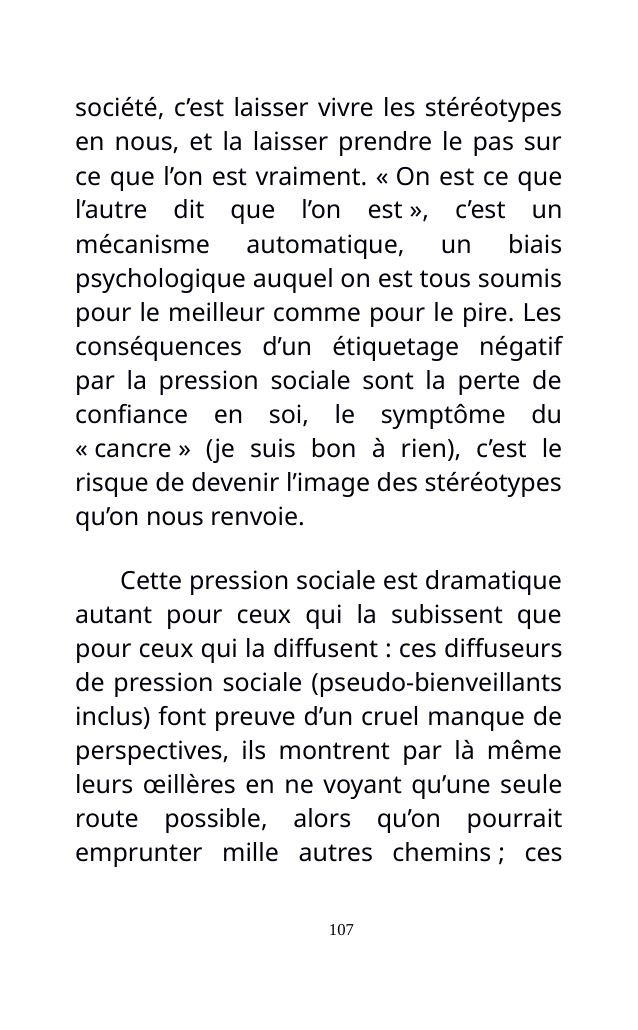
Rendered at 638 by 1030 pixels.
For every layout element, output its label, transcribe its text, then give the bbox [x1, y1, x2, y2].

text Cette pression sociale est dramatique autant pour ceux qui la subissent que pour ceux qui la diffusent : ces diffuseurs de pression sociale (pseudo-bienveillants inclus) font preuve d’un cruel manque de perspectives, ils montrent par là même leurs œillères en ne voyant qu’une seule route possible, alors qu’on pourrait emprunter mille autres chemins ; ces [75, 562, 562, 869]
text société, c’est laisser vivre les stéréotypes en nous, et la laisser prendre le pas sur ce que l’on est vraiment. « On est ce que l’autre dit que l’on est », c’est un mécanisme au­tomatique, un biais psychologique auquel on est tous soumis pour le meilleur comme pour le pire. Les conséquences d’un étiquetage négatif par la pression sociale sont la perte de confiance en soi, le symptôme du « cancre » (je suis bon à rien), c’est le risque de devenir l’image des stéréotypes qu’on nous renvoie. [75, 90, 562, 533]
